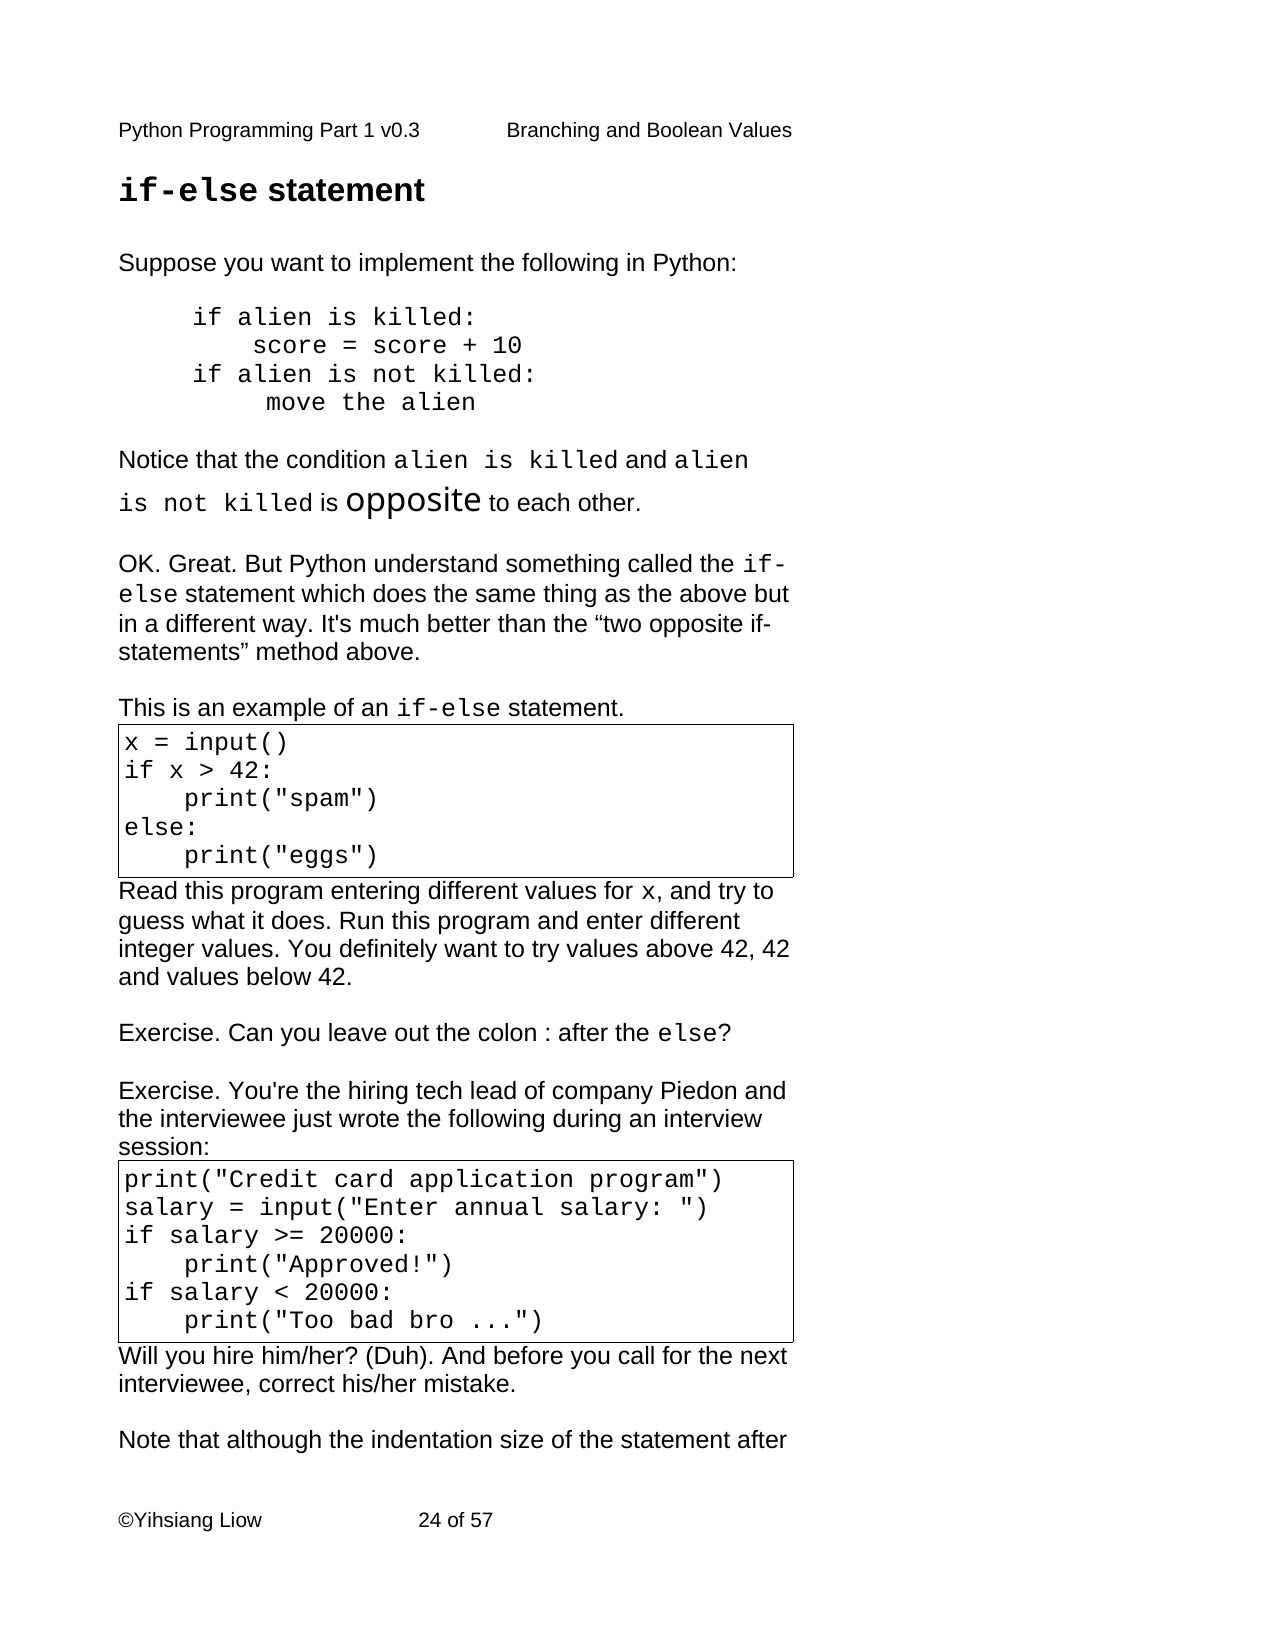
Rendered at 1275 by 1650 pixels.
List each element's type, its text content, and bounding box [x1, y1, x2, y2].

text This is an example of an if-else statement. [118, 693, 793, 723]
text Exercise. You're the hiring tech lead of company Piedon and the interviewee just wrote the following during an interview session: [118, 1077, 793, 1160]
text Notice that the condition alien is killed and alien is not killed is opposite to each other. [118, 446, 793, 522]
text if alien is killed: [118, 305, 793, 333]
table_header x = input() if x > 42: print("spam") else: print("eggs") [119, 725, 793, 877]
text Suppose you want to implement the following in Python: [118, 249, 793, 277]
text Read this program entering different values for x, and try to guess what it does. Run this program and enter different integer values. You definitely want to try values above 42, 42 and values below 42. [118, 878, 793, 991]
text move the alien [118, 390, 793, 418]
text Note that although the indentation size of the statement after [118, 1426, 793, 1454]
text OK. Great. But Python understand something called the if-else statement which does the same thing as the above but in a different way. It's much better than the “two opposite if-statements” method above. [118, 549, 793, 666]
text score = score + 10 [118, 333, 793, 361]
text Will you hire him/her? (Duh). And before you call for the next interviewee, correct his/her mistake. [118, 1343, 793, 1398]
text if-else statement [118, 171, 793, 211]
text if alien is not killed: [118, 361, 793, 390]
table_header print("Credit card application program") salary = input("Enter annual salary: ") if salary >= 20000: print("Approved!") if salary < 20000: print("Too bad bro ...") [119, 1161, 793, 1342]
text Exercise. Can you leave out the colon : after the else? [118, 1019, 793, 1049]
